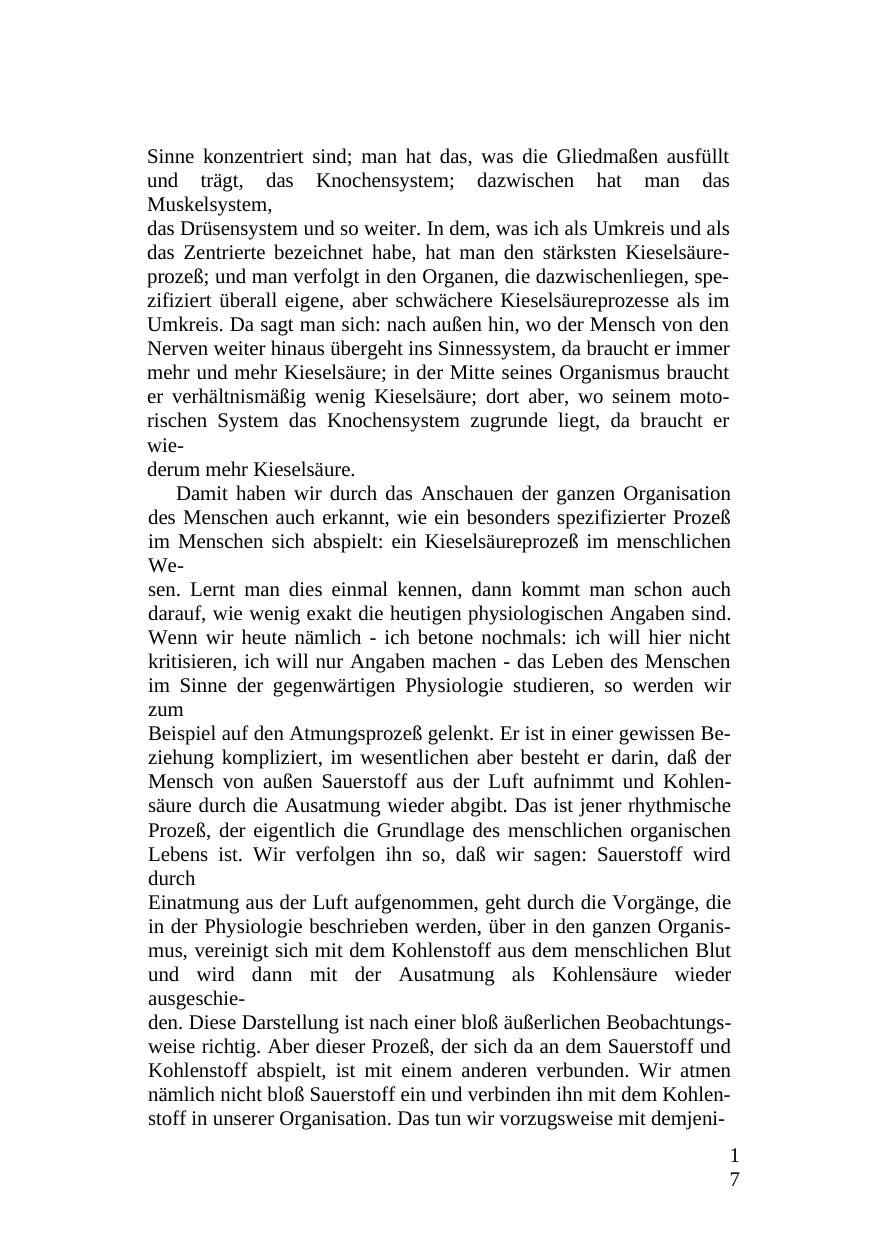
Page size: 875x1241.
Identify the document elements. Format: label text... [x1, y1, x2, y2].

text Damit haben wir durch das Anschauen der ganzen Organisation des Menschen auch erkannt, wie ein besonders spezifizierter Prozeß im Menschen sich abspielt: ein Kieselsäureprozeß im menschlichen We- sen. Lernt man dies einmal kennen, dann kommt man schon auch darauf, wie wenig exakt die heutigen physiologischen Angaben sind. Wenn wir heute nämlich - ich betone nochmals: ich will hier nicht kritisieren, ich will nur Angaben machen - das Leben des Menschen im Sinne der gegenwärtigen Physiologie studieren, so werden wir zum Beispiel auf den Atmungsprozeß gelenkt. Er ist in einer gewissen Be- ziehung kompliziert, im wesentlichen aber besteht er darin, daß der Mensch von außen Sauerstoff aus der Luft aufnimmt und Kohlen- säure durch die Ausatmung wieder abgibt. Das ist jener rhythmische Prozeß, der eigentlich die Grundlage des menschlichen organischen Lebens ist. Wir verfolgen ihn so, daß wir sagen: Sauerstoff wird durch Einatmung aus der Luft aufgenommen, geht durch die Vorgänge, die in der Physiologie beschrieben werden, über in den ganzen Organis- mus, vereinigt sich mit dem Kohlenstoff aus dem menschlichen Blut und wird dann mit der Ausatmung als Kohlensäure wieder ausgeschie- den. Diese Darstellung ist nach einer bloß äußerlichen Beobachtungs- weise richtig. Aber dieser Prozeß, der sich da an dem Sauerstoff und Kohlenstoff abspielt, ist mit einem anderen verbunden. Wir atmen nämlich nicht bloß Sauerstoff ein und verbinden ihn mit dem Kohlen- stoff in unserer Organisation. Das tun wir vorzugsweise mit demjeni- [148, 481, 732, 1130]
text 17 [729, 1143, 737, 1191]
text Sinne konzentriert sind; man hat das, was die Gliedmaßen ausfüllt und trägt, das Knochensystem; dazwischen hat man das Muskelsystem, das Drüsensystem und so weiter. In dem, was ich als Umkreis und als das Zentrierte bezeichnet habe, hat man den stärksten Kieselsäure- prozeß; und man verfolgt in den Organen, die dazwischenliegen, spe- zifiziert überall eigene, aber schwächere Kieselsäureprozesse als im Umkreis. Da sagt man sich: nach außen hin, wo der Mensch von den Nerven weiter hinaus übergeht ins Sinnessystem, da braucht er immer mehr und mehr Kieselsäure; in der Mitte seines Organismus braucht er verhältnismäßig wenig Kieselsäure; dort aber, wo seinem moto- rischen System das Knochensystem zugrunde liegt, da braucht er wie- derum mehr Kieselsäure. [147, 144, 730, 481]
